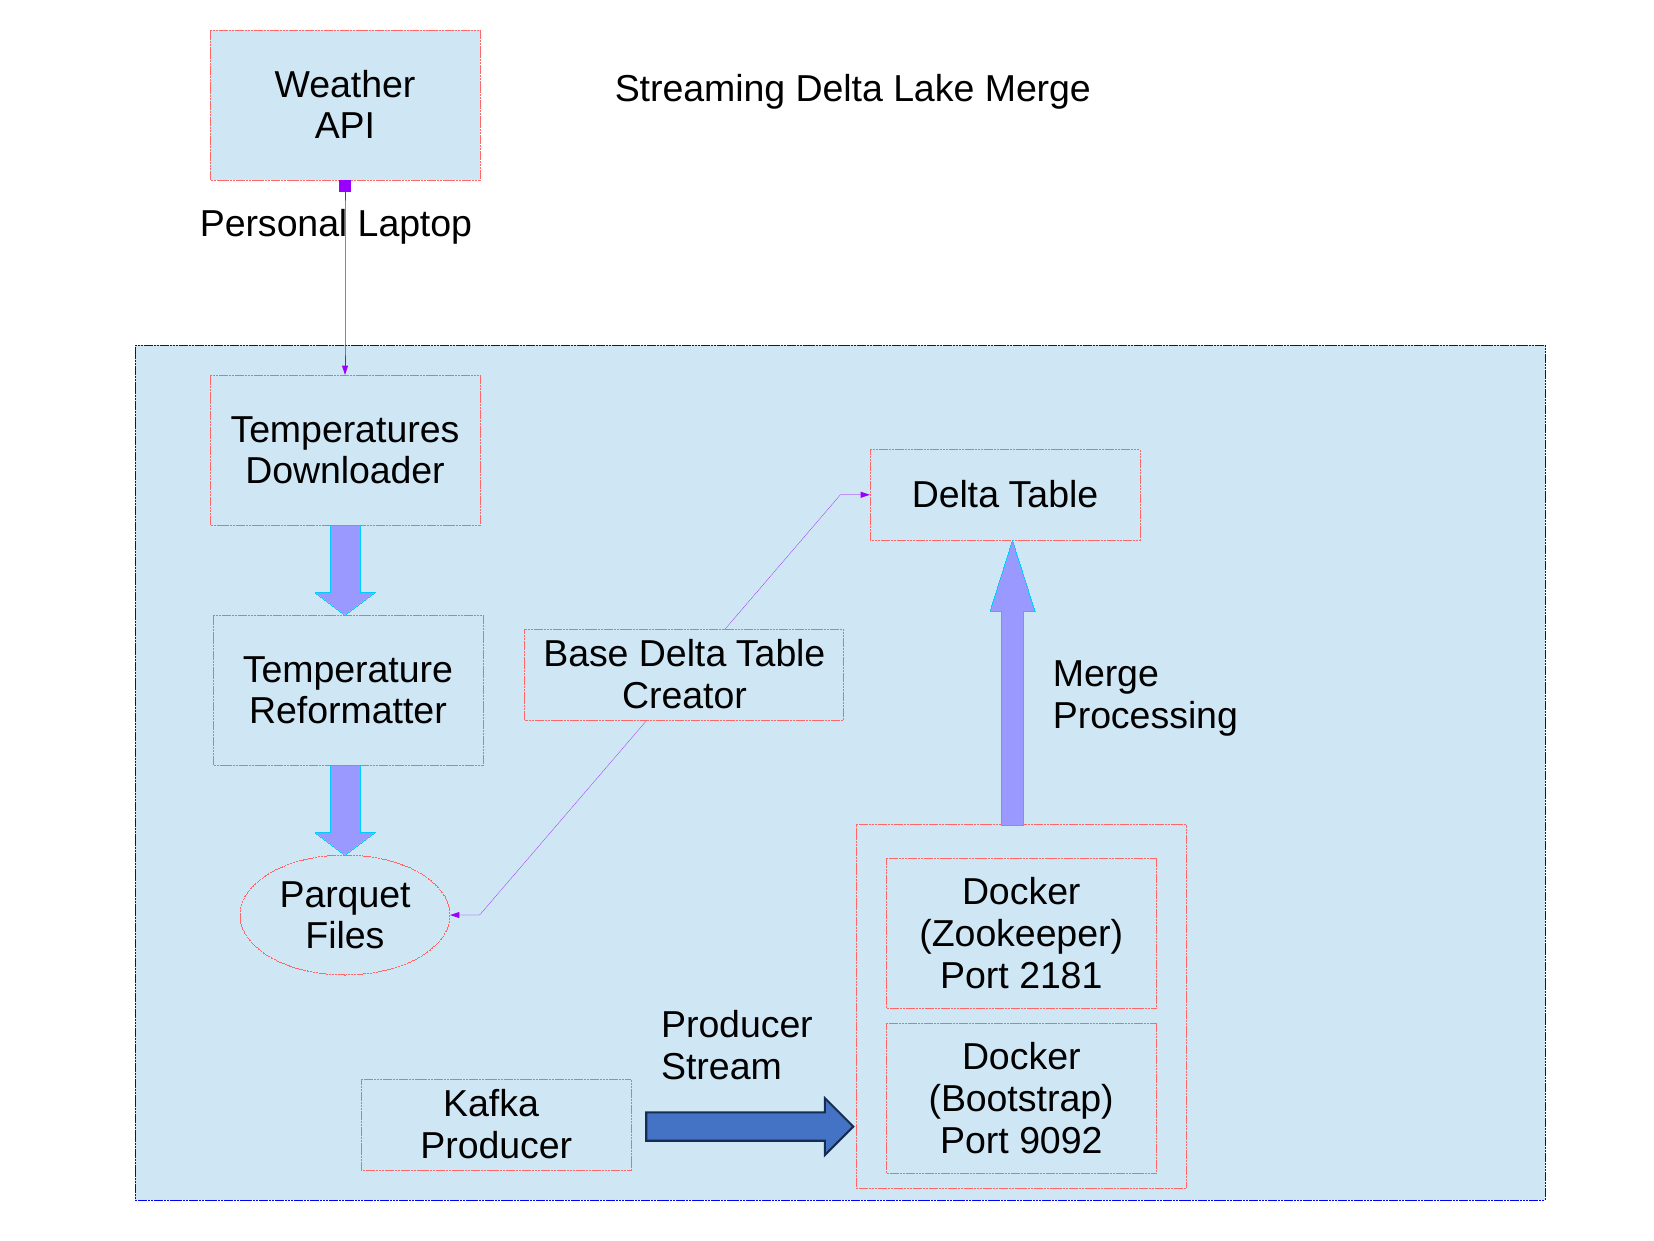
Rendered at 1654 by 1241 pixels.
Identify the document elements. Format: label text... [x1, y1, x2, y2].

text_box Streaming Delta Lake Merge [600, 60, 1291, 117]
text_box Temperature Reformatter [213, 615, 483, 765]
text_box Base Delta Table Creator [525, 630, 844, 720]
text_box [135, 345, 1545, 1200]
text_box Merge Processing [1038, 645, 1253, 744]
text_box Personal Laptop [346, 195, 496, 252]
text_box Delta Table [870, 450, 1140, 540]
text_box Parquet Files [240, 855, 451, 976]
text_box Weather API [210, 30, 480, 180]
text_box Temperatures Downloader [210, 375, 480, 525]
text_box Producer Stream [646, 996, 839, 1096]
text_box Docker (Zookeeper) Port 2181 [886, 858, 1156, 1008]
text_box Personal Laptop [185, 195, 345, 252]
text_box Kafka Producer [361, 1080, 631, 1170]
text_box Docker (Bootstrap) Port 9092 [886, 1023, 1156, 1173]
